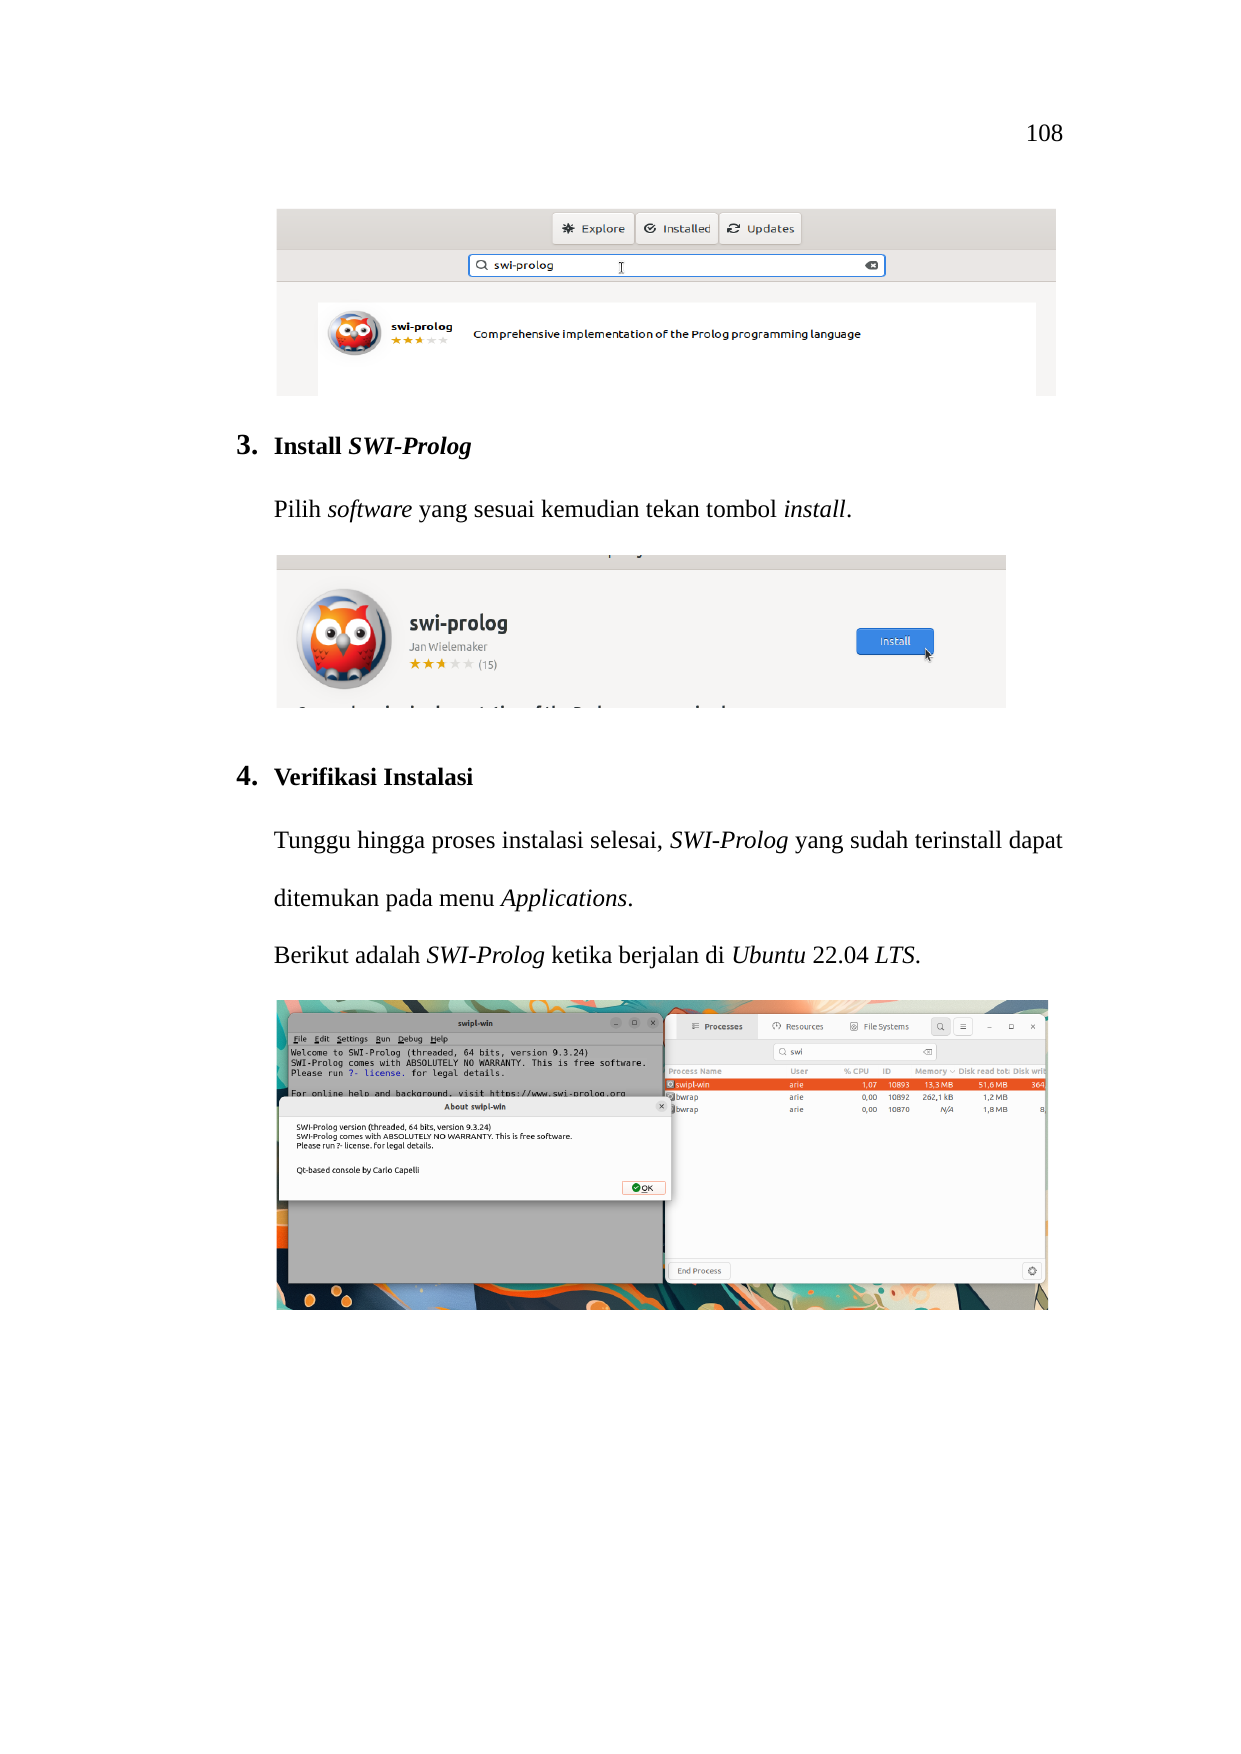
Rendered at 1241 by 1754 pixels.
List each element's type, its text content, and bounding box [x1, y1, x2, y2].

list Install SWI-Prolog [236, 427, 1063, 461]
picture [276, 1000, 1049, 1310]
list Berikut adalah SWI-Prolog ketika berjalan di Ubuntu 22.04 LTS. [236, 940, 1063, 969]
picture [276, 555, 1006, 568]
list Tunggu hingga proses instalasi selesai, SWI-Prolog yang sudah terinstall dapat ditemukan pada menu Applications. [236, 825, 1063, 911]
list Verifikasi Instalasi [236, 758, 1063, 792]
list Pilih software yang sesuai kemudian tekan tombol install. [236, 494, 1063, 523]
